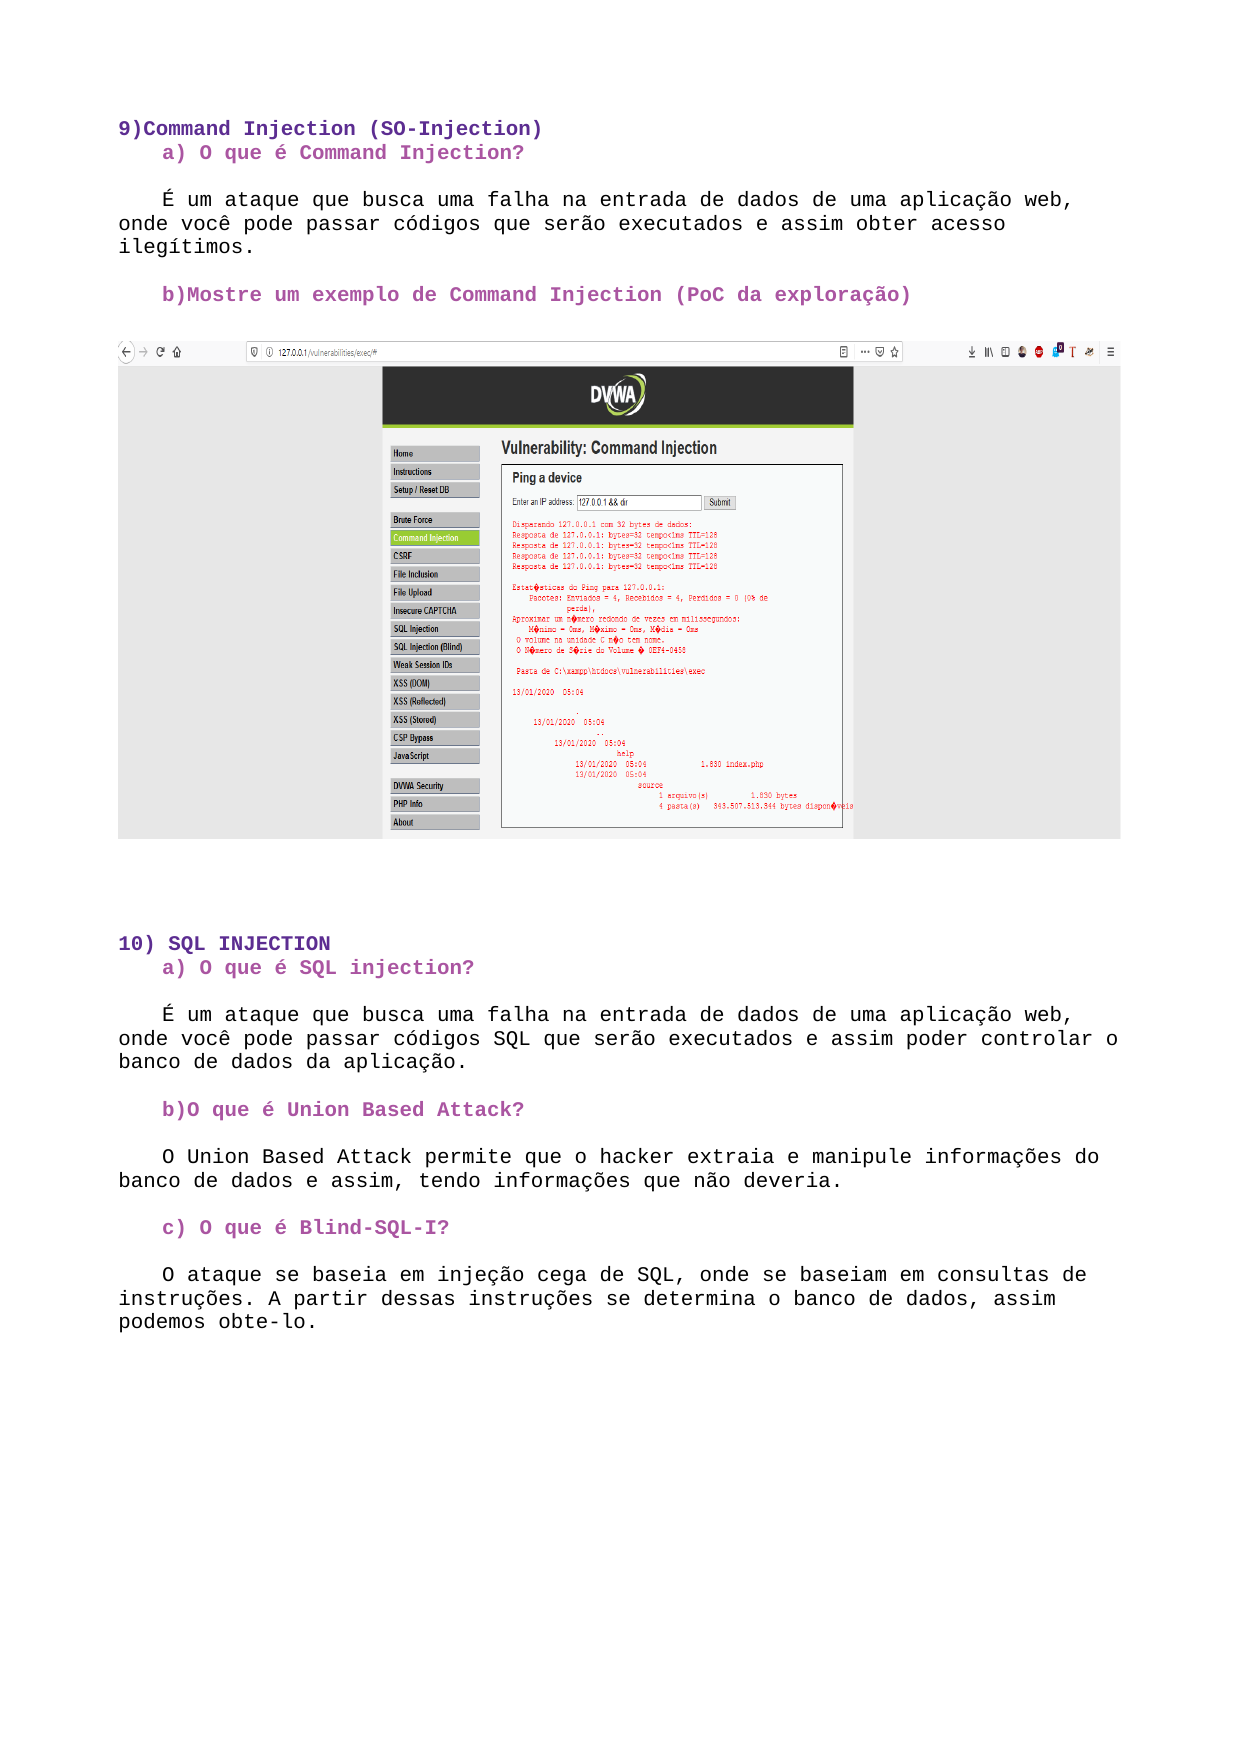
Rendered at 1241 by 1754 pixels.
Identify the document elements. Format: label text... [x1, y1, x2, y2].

text b)Mostre um exemplo de Command Injection (PoC da exploração) [118, 284, 1122, 307]
text a) O que é Command Injection? [118, 142, 1122, 165]
text O Union Based Attack permite que o hacker extraia e manipule informações do banco de dados e assim, tendo informações que não deveria. [118, 1146, 1122, 1193]
text 10) SQL INJECTION [118, 933, 1122, 957]
text É um ataque que busca uma falha na entrada de dados de uma aplicação web, onde você pode passar códigos SQL que serão executados e assim poder controlar o banco de dados da aplicação. [118, 1004, 1122, 1075]
text O ataque se baseia em injeção cega de SQL, onde se baseiam em consultas de instruções. A partir dessas instruções se determina o banco de dados, assim podemos obte-lo. [118, 1264, 1122, 1335]
text a) O que é SQL injection? [118, 957, 1122, 980]
text c) O que é Blind-SQL-I? [118, 1217, 1122, 1241]
text É um ataque que busca uma falha na entrada de dados de uma aplicação web, onde você pode passar códigos que serão executados e assim obter acesso ilegítimos. [118, 189, 1122, 260]
picture [118, 341, 1123, 839]
text 9)Command Injection (SO-Injection) [118, 118, 1122, 142]
text b)O que é Union Based Attack? [118, 1099, 1122, 1122]
